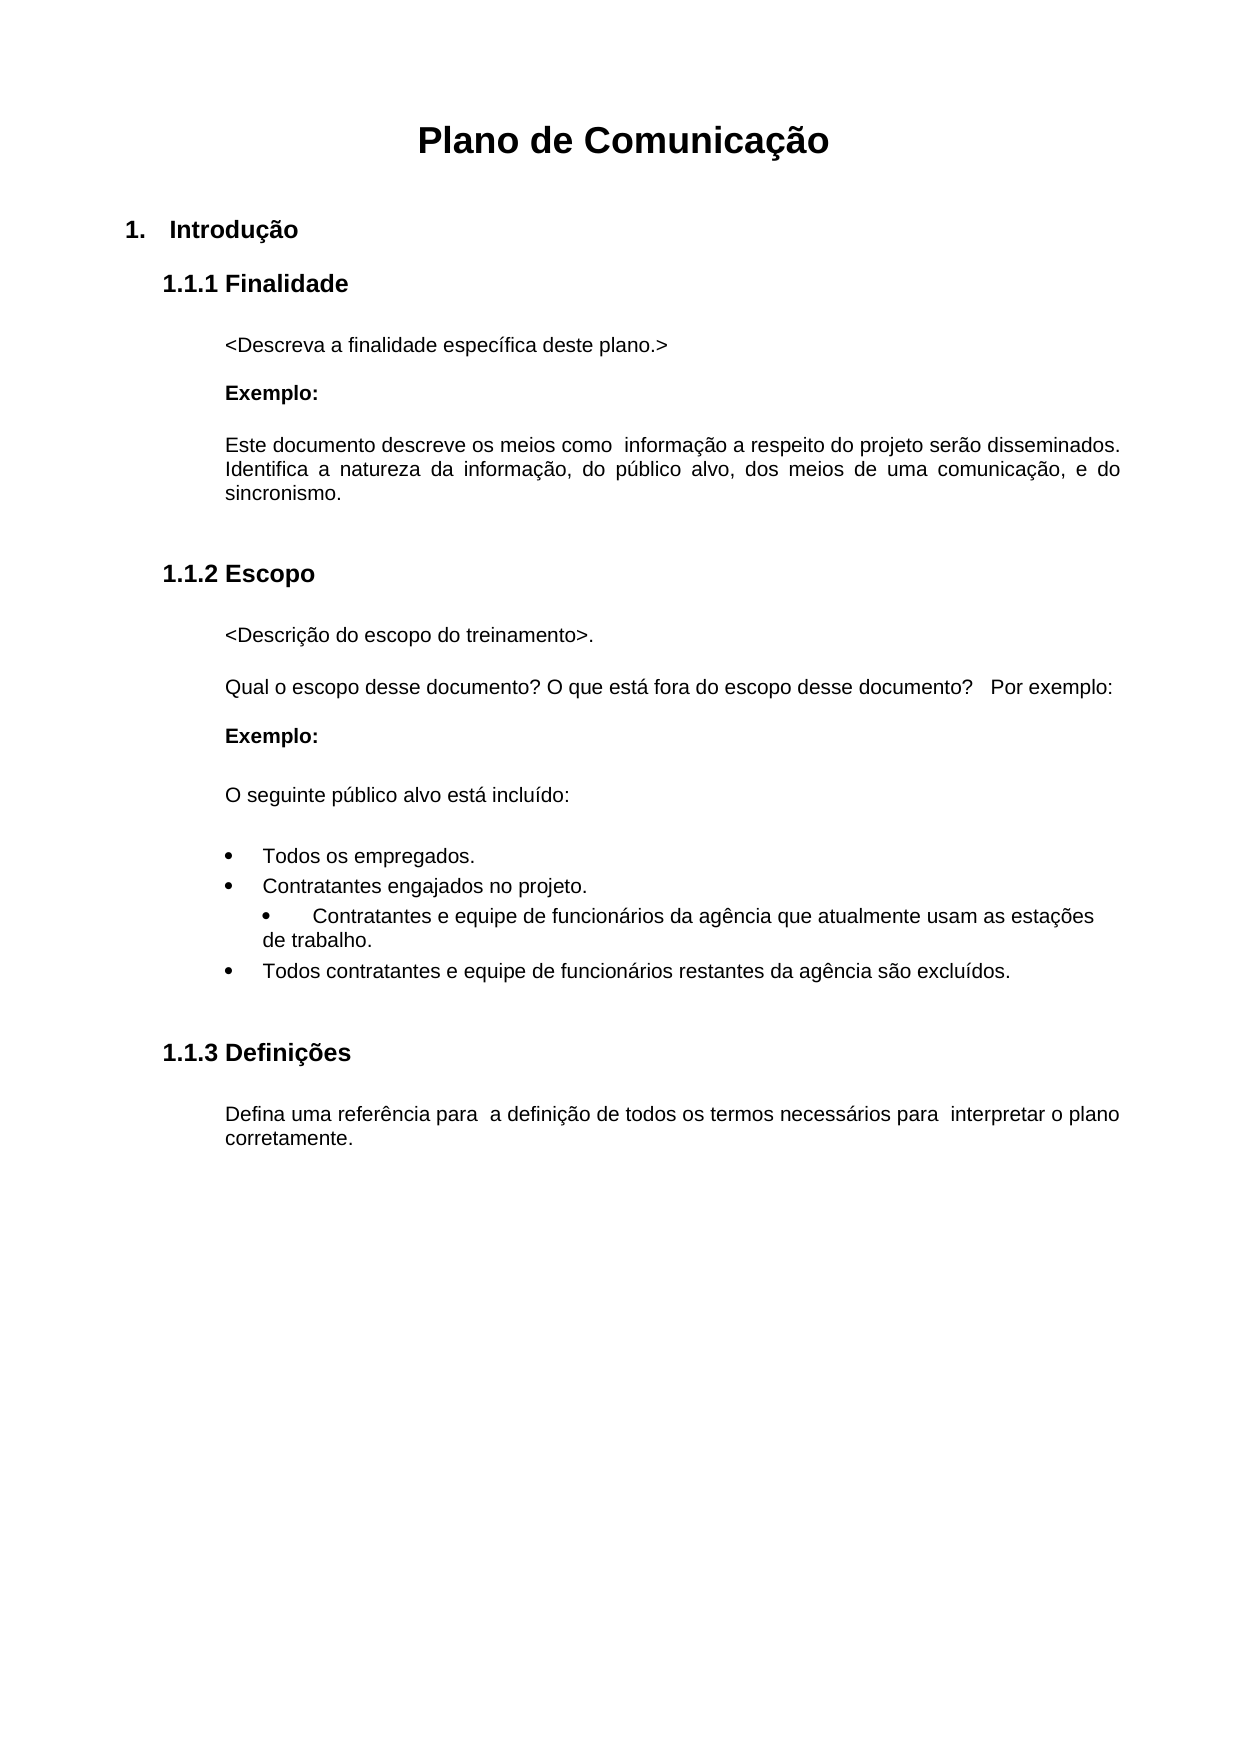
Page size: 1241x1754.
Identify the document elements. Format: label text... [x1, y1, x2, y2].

text <Descrição do escopo do treinamento>. [125, 622, 1122, 646]
list Contratantes engajados no projeto. [225, 874, 1122, 898]
text Defina uma referência para a definição de todos os termos necessários para interpretar o plano corretamente. [225, 1101, 1122, 1149]
subtitle Exemplo: [225, 380, 1122, 404]
list Todos contratantes e equipe de funcionários restantes da agência são excluídos. [225, 958, 1122, 982]
title Plano de Comunicação [125, 118, 1122, 161]
text Qual o escopo desse documento? O que está fora do escopo desse documento? Por exemplo: [225, 675, 1122, 699]
text <Descreva a finalidade específica deste plano.> [125, 332, 1122, 356]
subtitle Escopo [162, 559, 1122, 587]
subtitle Introdução [125, 215, 1122, 244]
list Contratantes e equipe de funcionários da agência que atualmente usam as estações de trabalho. [262, 904, 1122, 952]
subtitle Finalidade [162, 269, 1122, 297]
subtitle Definições [162, 1038, 1122, 1066]
text O seguinte público alvo está incluído: [225, 783, 1122, 807]
subtitle Exemplo: [225, 724, 1122, 748]
list Todos os empregados. [225, 843, 1122, 868]
text Este documento descreve os meios como informação a respeito do projeto serão disseminados. Identifica a natureza da informação, do público alvo, dos meios de uma comunicação, e do sincronismo. [225, 433, 1122, 505]
